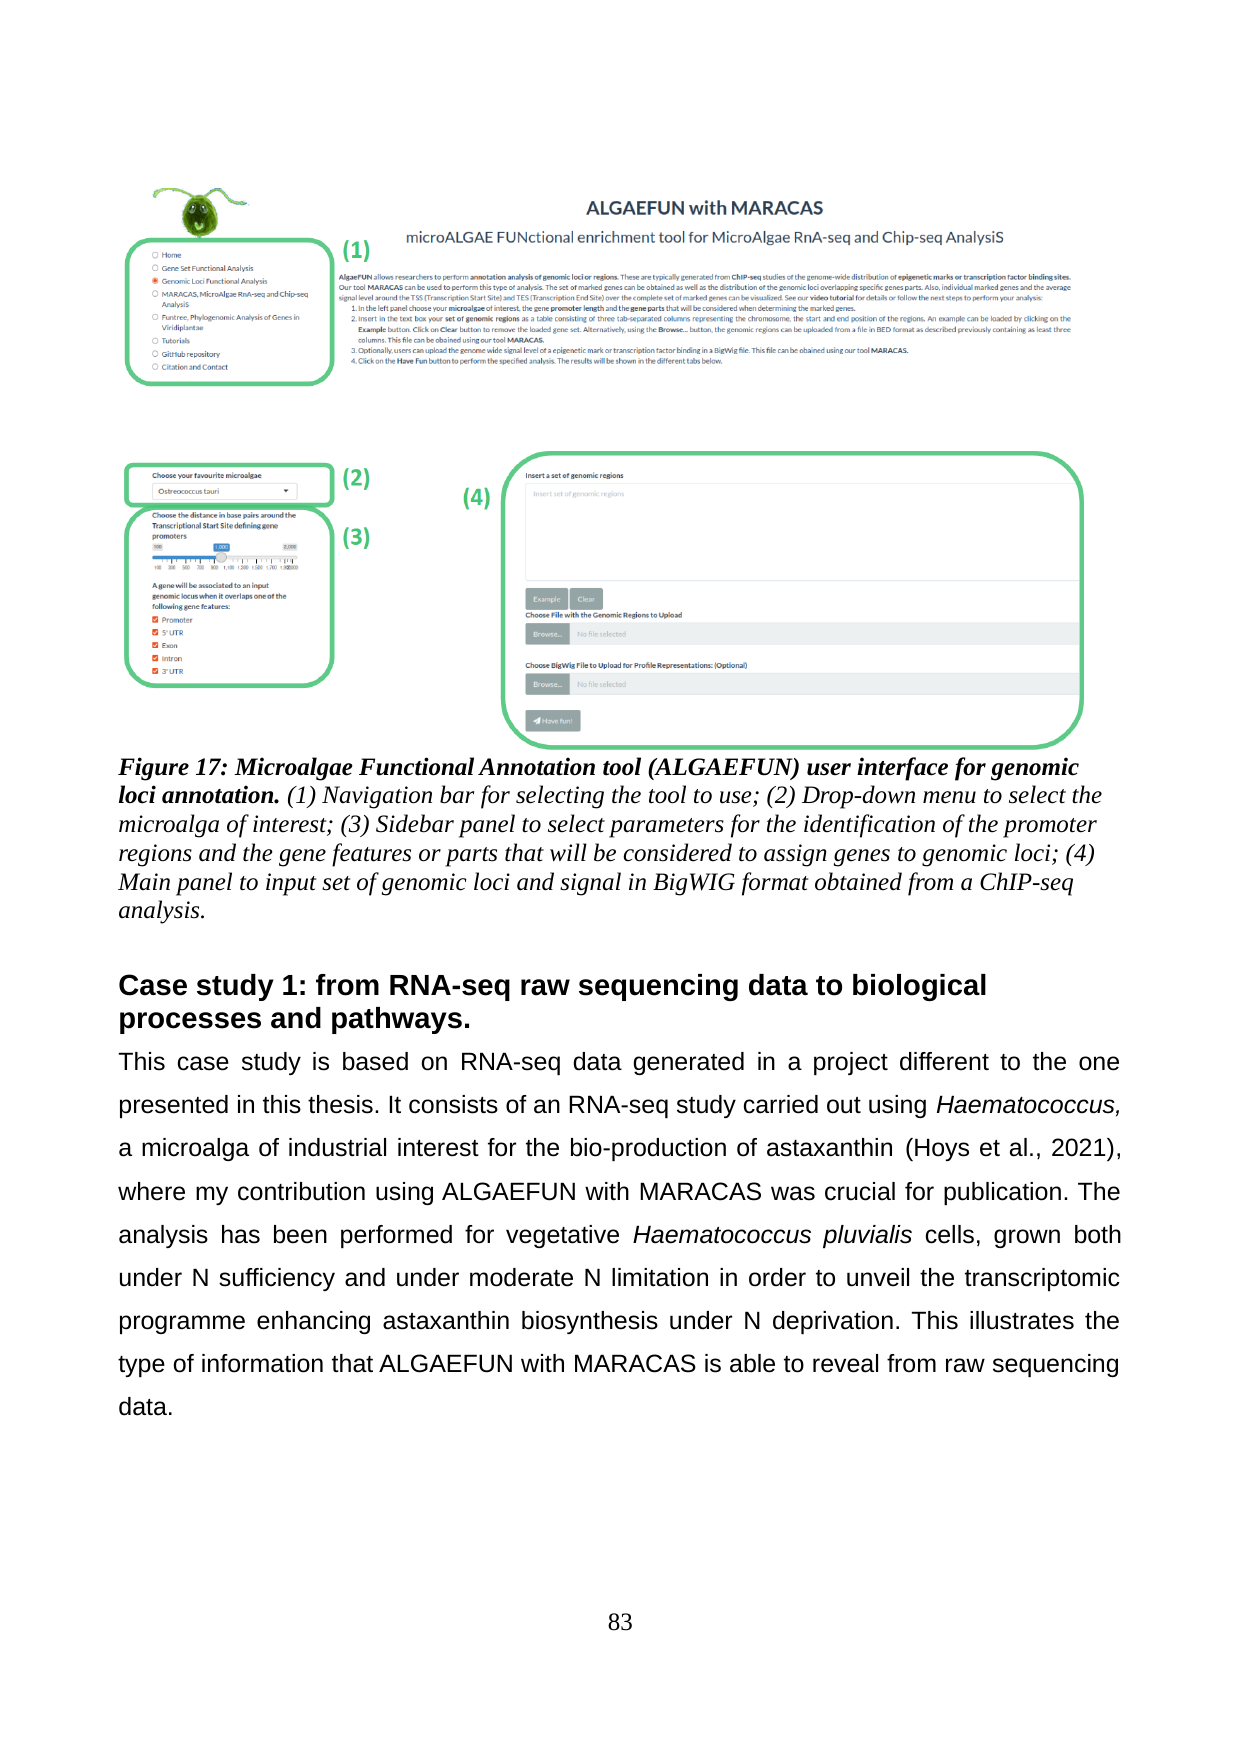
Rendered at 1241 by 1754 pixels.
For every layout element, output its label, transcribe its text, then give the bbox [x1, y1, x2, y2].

text This case study is based on RNA-seq data generated in a project different to the one presented in this thesis. It consists of an RNA-seq study carried out using Haematococcus, a microalga of industrial interest for the bio-production of astaxanthin (Hoys et al., 2021)⁠, where my contribution using ALGAEFUN with MARACAS was crucial for publication. The analysis has been performed for vegetative Haematococcus pluvialis cells, grown both under N sufficiency and under moderate N limitation in order to unveil the transcriptomic programme enhancing astaxanthin biosynthesis under N deprivation. This illustrates the type of information that ALGAEFUN with MARACAS is able to reveal from raw sequencing data. [118, 1047, 1122, 1421]
picture [118, 188, 1123, 752]
text Figure 17: Microalgae Functional Annotation tool (ALGAEFUN) user interface for genomic loci annotation. (1) Navigation bar for selecting the tool to use; (2) Drop-down menu to select the microalga of interest; (3) Sidebar panel to select parameters for the identification of the promoter regions and the gene features or parts that will be considered to assign genes to genomic loci; (4) Main panel to input set of genomic loci and signal in BigWIG format obtained from a ChIP-seq analysis. [118, 752, 1122, 924]
subtitle Case study 1: from RNA-seq raw sequencing data to biological processes and pathways. [118, 968, 1122, 1035]
